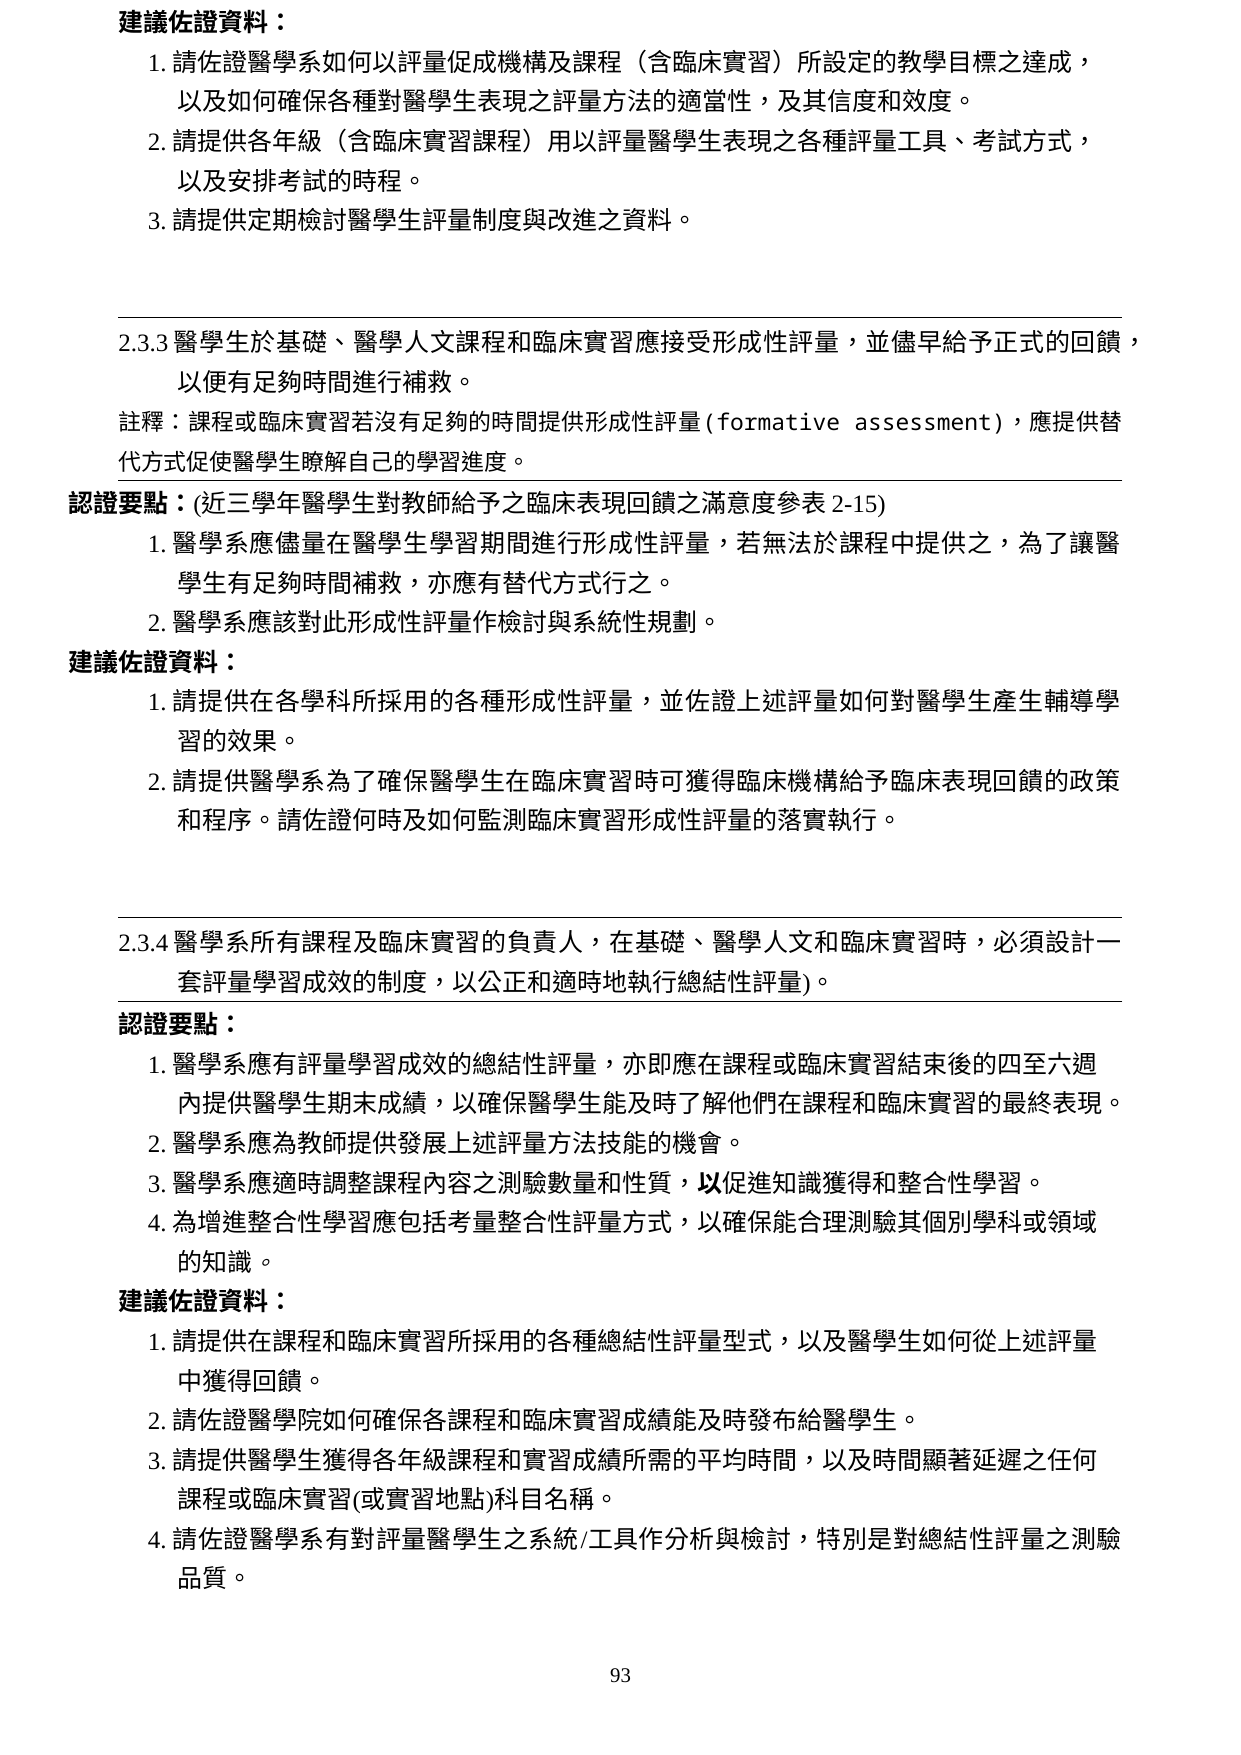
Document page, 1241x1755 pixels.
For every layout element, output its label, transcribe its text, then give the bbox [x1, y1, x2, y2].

list 請佐證醫學院如何確保各課程和臨床實習成績能及時發布給醫學生。 [148, 1398, 1122, 1437]
list 請提供醫學生獲得各年級課程和實習成績所需的平均時間，以及時間顯著延遲之任何課程或臨床實習(或實習地點)科目名稱。 [148, 1437, 1122, 1517]
list 醫學系應適時調整課程內容之測驗數量和性質，以促進知識獲得和整合性學習。 [148, 1160, 1122, 1200]
list 請提供各年級（含臨床實習課程）用以評量醫學生表現之各種評量工具、考試方式，以及安排考試的時程。 [148, 119, 1122, 198]
list 醫學系應該對此形成性評量作檢討與系統性規劃。 [148, 600, 1122, 639]
list 醫學系應為教師提供發展上述評量方法技能的機會。 [148, 1121, 1122, 1160]
list 請佐證醫學系有對評量醫學生之系統/工具作分析與檢討，特別是對總結性評量之測驗品質。 [148, 1517, 1122, 1596]
list 請提供在各學科所採用的各種形成性評量，並佐證上述評量如何對醫學生產生輔導學習的效果。 [148, 679, 1122, 758]
list 請提供定期檢討醫學生評量制度與改進之資料。 [148, 198, 1122, 237]
list 為增進整合性學習應包括考量整合性評量方式，以確保能合理測驗其個別學科或領域的知識。 [148, 1200, 1122, 1279]
list 請佐證醫學系如何以評量促成機構及課程（含臨床實習）所設定的教學目標之達成，以及如何確保各種對醫學生表現之評量方法的適當性，及其信度和效度。 [148, 39, 1122, 119]
list 醫學系應有評量學習成效的總結性評量，亦即應在課程或臨床實習結束後的四至六週內提供醫學生期末成績，以確保醫學生能及時了解他們在課程和臨床實習的最終表現。 [148, 1042, 1122, 1121]
list 醫學系應儘量在醫學生學習期間進行形成性評量，若無法於課程中提供之，為了讓醫學生有足夠時間補救，亦應有替代方式行之。 [148, 521, 1122, 600]
text 2.3.4醫學系所有課程及臨床實習的負責人，在基礎、醫學人文和臨床實習時，必須設計一套評量學習成效的制度，以公正和適時地執行總結性評量)。 [118, 918, 1122, 1001]
text 認證要點： [118, 1002, 1122, 1042]
list 請提供醫學系為了確保醫學生在臨床實習時可獲得臨床機構給予臨床表現回饋的政策和程序。請佐證何時及如何監測臨床實習形成性評量的落實執行。 [148, 758, 1122, 837]
text 建議佐證資料： [118, 0, 1122, 39]
list 請提供在課程和臨床實習所採用的各種總結性評量型式，以及醫學生如何從上述評量中獲得回饋。 [148, 1319, 1122, 1398]
text 認證要點：(近三學年醫學生對教師給予之臨床表現回饋之滿意度參表2-15) [68, 481, 1122, 521]
text 註釋：課程或臨床實習若沒有足夠的時間提供形成性評量(formative assessment)，應提供替代方式促使醫學生瞭解自己的學習進度。 [118, 399, 1122, 480]
text 2.3.3醫學生於基礎、醫學人文課程和臨床實習應接受形成性評量，並儘早給予正式的回饋，以便有足夠時間進行補救。 [118, 318, 1122, 399]
text 建議佐證資料： [68, 639, 1122, 679]
text 建議佐證資料： [118, 1279, 1122, 1319]
